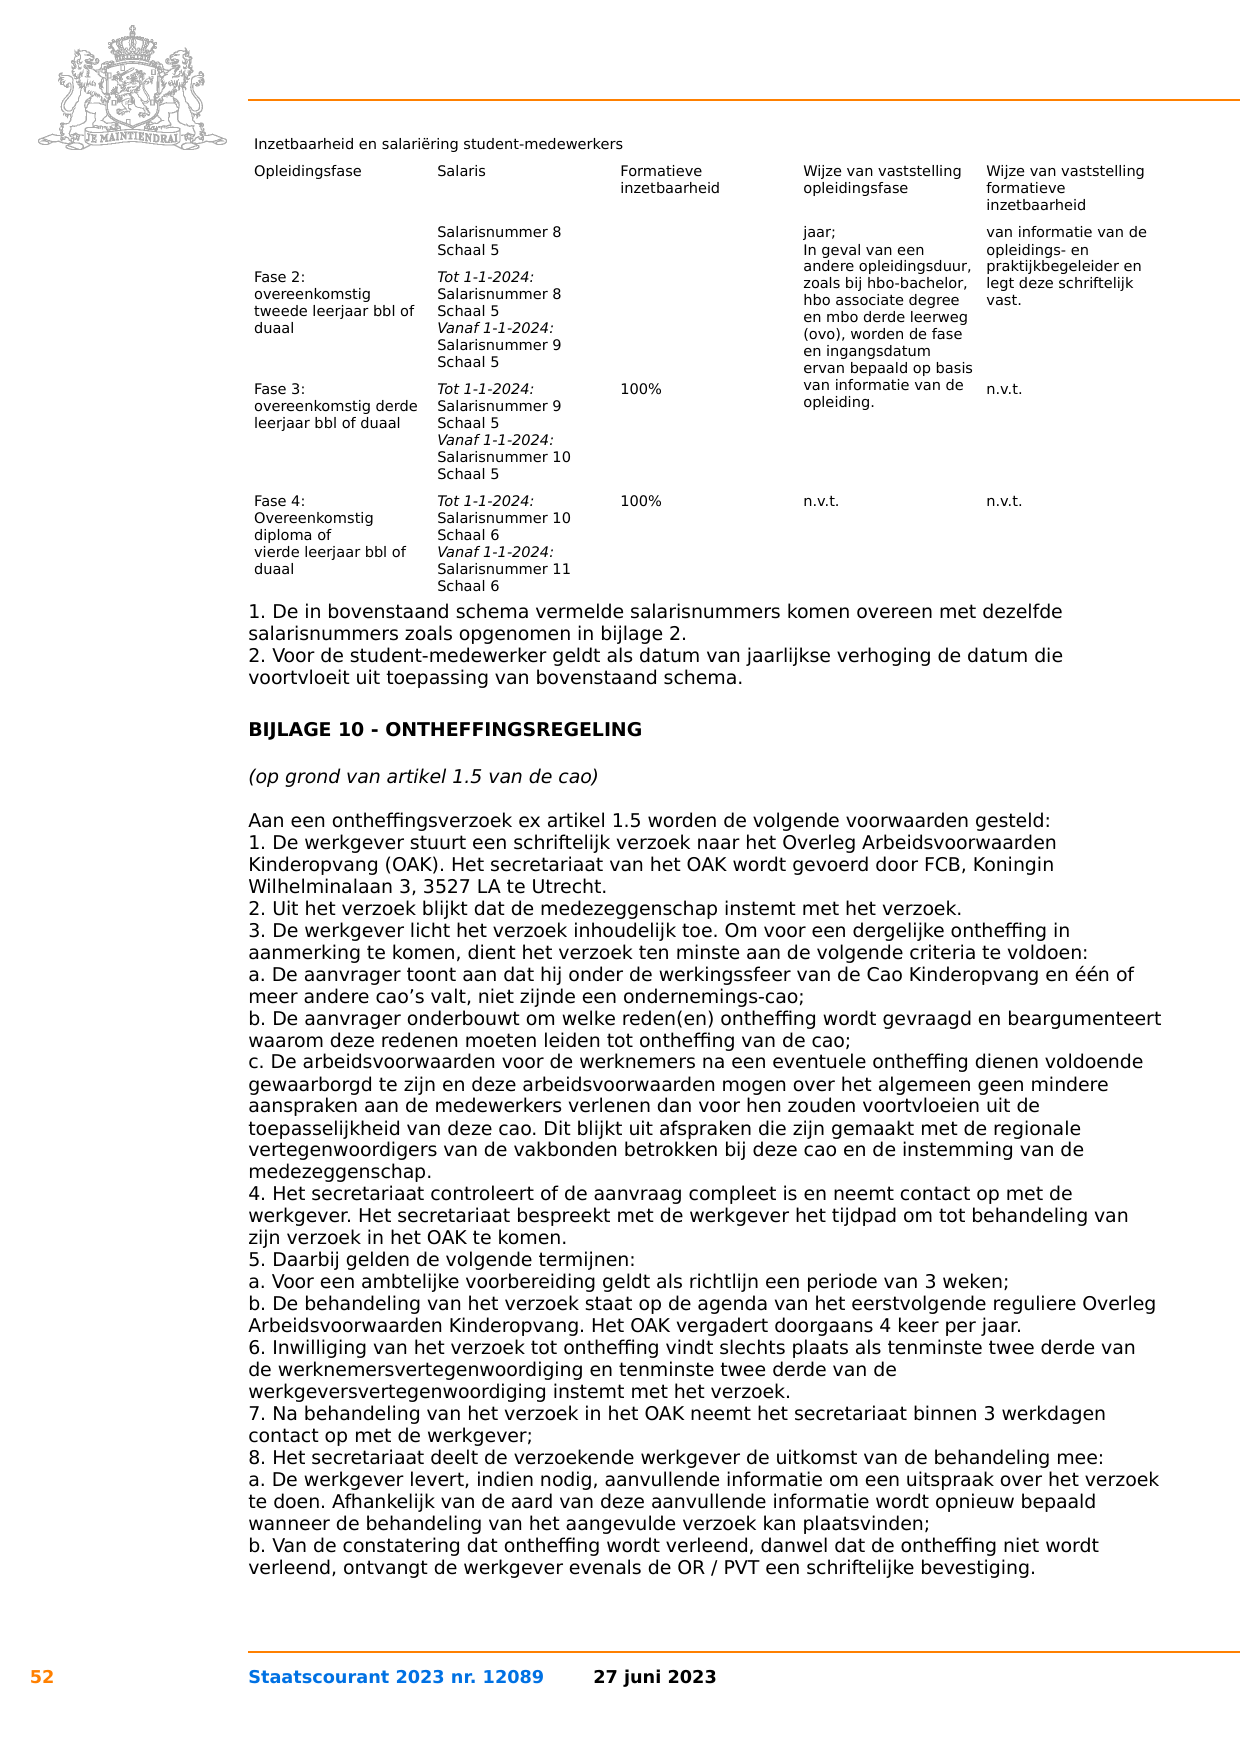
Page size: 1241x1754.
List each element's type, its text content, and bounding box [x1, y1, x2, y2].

table_cell Fase 2: overeenkomstig tweede leerjaar bbl of duaal [249, 264, 431, 375]
text 1. De werkgever stuurt een schriftelijk verzoek naar het Overleg Arbeidsvoorwaarden Kinderopvang (OAK). Het secretariaat van het OAK wordt gevoerd door FCB, Koningin Wilhelminalaan 3, 3527 LA te Utrecht. [248, 832, 1163, 898]
table_cell Fase 3: overeenkomstig derde leerjaar bbl of duaal [249, 376, 431, 488]
text 2. Uit het verzoek blijkt dat de medezeggenschap instemt met het verzoek. [248, 898, 1163, 919]
text a. Voor een ambtelijke voorbereiding geldt als richtlijn een periode van 3 weken; [248, 1271, 1163, 1293]
table_cell 100% [615, 376, 797, 488]
table_cell n.v.t. [798, 489, 980, 600]
table_cell Tot 1-1-2024: Salarisnummer 8 Schaal 5 Vanaf 1-1-2024: Salarisnummer 9 Schaal 5 [432, 264, 614, 375]
subtitle BIJLAGE 10 - ONTHEFFINGSREGELING [248, 719, 1163, 741]
table_cell Wijze van vaststelling formatieve inzetbaarheid [981, 158, 1163, 219]
text 4. Het secretariaat controleert of de aanvraag compleet is en neemt contact op met de werkgever. Het secretariaat bespreekt met de werkgever het tijdpad om tot behandeling van zijn verzoek in het OAK te komen. [248, 1183, 1163, 1249]
text Aan een ontheffingsverzoek ex artikel 1.5 worden de volgende voorwaarden gesteld: [248, 810, 1163, 832]
table_header Inzetbaarheid en salariëring student-medewerkers [249, 131, 1163, 157]
text b. De aanvrager onderbouwt om welke reden(en) ontheffing wordt gevraagd en beargumenteert waarom deze redenen moeten leiden tot ontheffing van de cao; [248, 1007, 1163, 1051]
text 1. De in bovenstaand schema vermelde salarisnummers komen overeen met dezelfde salarisnummers zoals opgenomen in bijlage 2. [248, 601, 1163, 645]
table_cell van informatie van de opleidings- en praktijkbegeleider en legt deze schriftelijk vast. [981, 220, 1163, 375]
text a. De aanvrager toont aan dat hij onder de werkingssfeer van de Cao Kinderopvang en één of meer andere cao’s valt, niet zijnde een ondernemings-cao; [248, 963, 1163, 1007]
table_cell jaar; In geval van een andere opleidingsduur, zoals bij hbo-bachelor, hbo associate degree en mbo derde leerweg (ovo), worden de fase en ingangsdatum ervan bepaald op basis van informatie van de opleiding. [798, 220, 980, 488]
table_cell 100% [615, 489, 797, 600]
text c. De arbeidsvoorwaarden voor de werknemers na een eventuele ontheffing dienen voldoende gewaarborgd te zijn en deze arbeidsvoorwaarden mogen over het algemeen geen mindere aanspraken aan de medewerkers verlenen dan voor hen zouden voortvloeien uit de toepasselijkheid van deze cao. Dit blijkt uit afspraken die zijn gemaakt met de regionale vertegenwoordigers van de vakbonden betrokken bij deze cao en de instemming van de medezeggenschap. [248, 1051, 1163, 1183]
text b. De behandeling van het verzoek staat op de agenda van het eerstvolgende reguliere Overleg Arbeidsvoorwaarden Kinderopvang. Het OAK vergadert doorgaans 4 keer per jaar. [248, 1293, 1163, 1337]
table_cell Formatieve inzetbaarheid [615, 158, 797, 219]
table_cell [615, 220, 797, 375]
text 6. Inwilliging van het verzoek tot ontheffing vindt slechts plaats als tenminste twee derde van de werknemersvertegenwoordiging en tenminste twee derde van de werkgeversvertegenwoordiging instemt met het verzoek. [248, 1337, 1163, 1403]
table_cell Opleidingsfase [249, 158, 431, 219]
text 3. De werkgever licht het verzoek inhoudelijk toe. Om voor een dergelijke ontheffing in aanmerking te komen, dient het verzoek ten minste aan de volgende criteria te voldoen: [248, 919, 1163, 963]
text 2. Voor de student-medewerker geldt als datum van jaarlijkse verhoging de datum die voortvloeit uit toepassing van bovenstaand schema. [248, 645, 1163, 689]
table_cell Wijze van vaststelling opleidingsfase [798, 158, 980, 219]
table_cell n.v.t. [981, 376, 1163, 488]
picture [38, 25, 227, 150]
text 7. Na behandeling van het verzoek in het OAK neemt het secretariaat binnen 3 werkdagen contact op met de werkgever; [248, 1403, 1163, 1447]
text 5. Daarbij gelden de volgende termijnen: [248, 1249, 1163, 1271]
text b. Van de constatering dat ontheffing wordt verleend, danwel dat de ontheffing niet wordt verleend, ontvangt de werkgever evenals de OR / PVT een schriftelijke bevestiging. [248, 1535, 1163, 1579]
table_cell Tot 1-1-2024: Salarisnummer 10 Schaal 6 Vanaf 1-1-2024: Salarisnummer 11 Schaal 6 [432, 489, 614, 600]
table_cell Salarisnummer 8 Schaal 5 [432, 220, 614, 263]
table_cell Tot 1-1-2024: Salarisnummer 9 Schaal 5 Vanaf 1-1-2024: Salarisnummer 10 Schaal 5 [432, 376, 614, 488]
text a. De werkgever levert, indien nodig, aanvullende informatie om een uitspraak over het verzoek te doen. Afhankelijk van de aard van deze aanvullende informatie wordt opnieuw bepaald wanneer de behandeling van het aangevulde verzoek kan plaatsvinden; [248, 1469, 1163, 1535]
table_cell [249, 220, 431, 263]
table_cell n.v.t. [981, 489, 1163, 600]
table_cell Salaris [432, 158, 614, 219]
text 8. Het secretariaat deelt de verzoekende werkgever de uitkomst van de behandeling mee: [248, 1447, 1163, 1469]
table_cell Fase 4: Overeenkomstig diploma of vierde leerjaar bbl of duaal [249, 489, 431, 600]
text (op grond van artikel 1.5 van de cao) [248, 766, 1163, 788]
